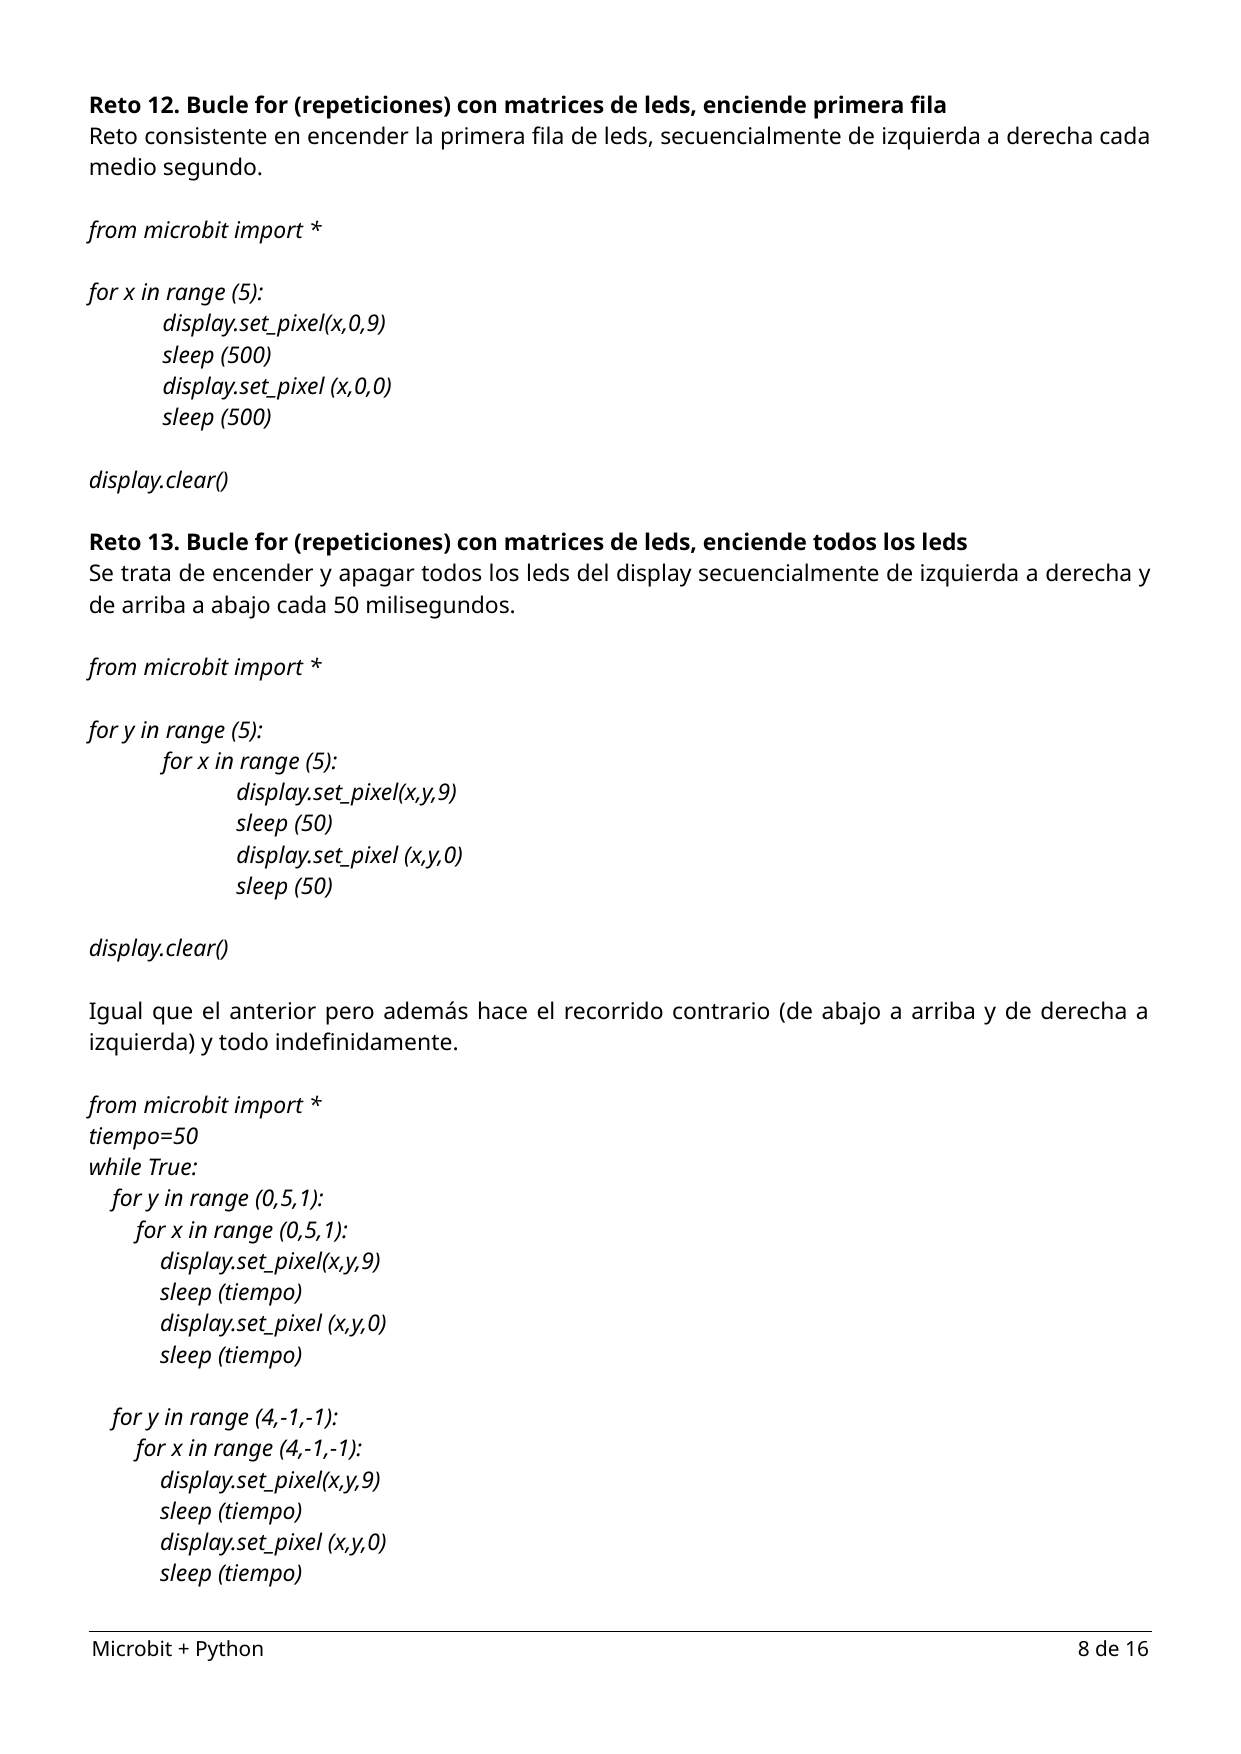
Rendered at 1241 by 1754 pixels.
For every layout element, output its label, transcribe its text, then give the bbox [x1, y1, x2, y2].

text for x in range (0,5,1): [88, 1213, 1152, 1245]
text display.set_pixel(x,y,9) [88, 1463, 1152, 1495]
text display.set_pixel(x,y,9) [88, 776, 1152, 807]
text sleep (50) [88, 807, 1152, 838]
text display.set_pixel(x,y,9) [88, 1245, 1152, 1276]
text Reto 13. Bucle for (repeticiones) con matrices de leds, enciende todos los leds [88, 526, 1152, 557]
text for y in range (4,-1,-1): [88, 1401, 1152, 1432]
text while True: [88, 1151, 1152, 1182]
text from microbit import * [88, 651, 1152, 682]
text sleep (tiempo) [88, 1276, 1152, 1307]
text tiempo=50 [88, 1120, 1152, 1151]
text Igual que el anterior pero además hace el recorrido contrario (de abajo a arriba y de derecha a izquierda) y todo indefinidamente. [88, 995, 1152, 1057]
text for x in range (4,-1,-1): [88, 1432, 1152, 1463]
text sleep (tiempo) [88, 1495, 1152, 1526]
text sleep (50) [88, 870, 1152, 901]
text display.set_pixel (x,y,0) [88, 838, 1152, 870]
text for y in range (0,5,1): [88, 1182, 1152, 1213]
text display.set_pixel (x,y,0) [88, 1526, 1152, 1557]
text for x in range (5): [88, 276, 1152, 307]
text display.set_pixel (x,y,0) [88, 1307, 1152, 1338]
text sleep (500) [88, 401, 1152, 432]
text for y in range (5): [88, 713, 1152, 745]
text Reto consistente en encender la primera fila de leds, secuencialmente de izquierda a derecha cada medio segundo. [88, 120, 1152, 182]
text sleep (tiempo) [88, 1338, 1152, 1370]
text display.clear() [88, 463, 1152, 495]
text display.clear() [88, 932, 1152, 963]
text from microbit import * [88, 213, 1152, 245]
text display.set_pixel(x,0,9) [88, 307, 1152, 338]
text sleep (tiempo) [88, 1557, 1152, 1588]
text display.set_pixel (x,0,0) [88, 370, 1152, 401]
text sleep (500) [88, 338, 1152, 370]
text for x in range (5): [88, 745, 1152, 776]
text Reto 12. Bucle for (repeticiones) con matrices de leds, enciende primera fila [88, 88, 1152, 120]
text from microbit import * [88, 1088, 1152, 1120]
text Se trata de encender y apagar todos los leds del display secuencialmente de izquierda a derecha y de arriba a abajo cada 50 milisegundos. [88, 557, 1152, 620]
